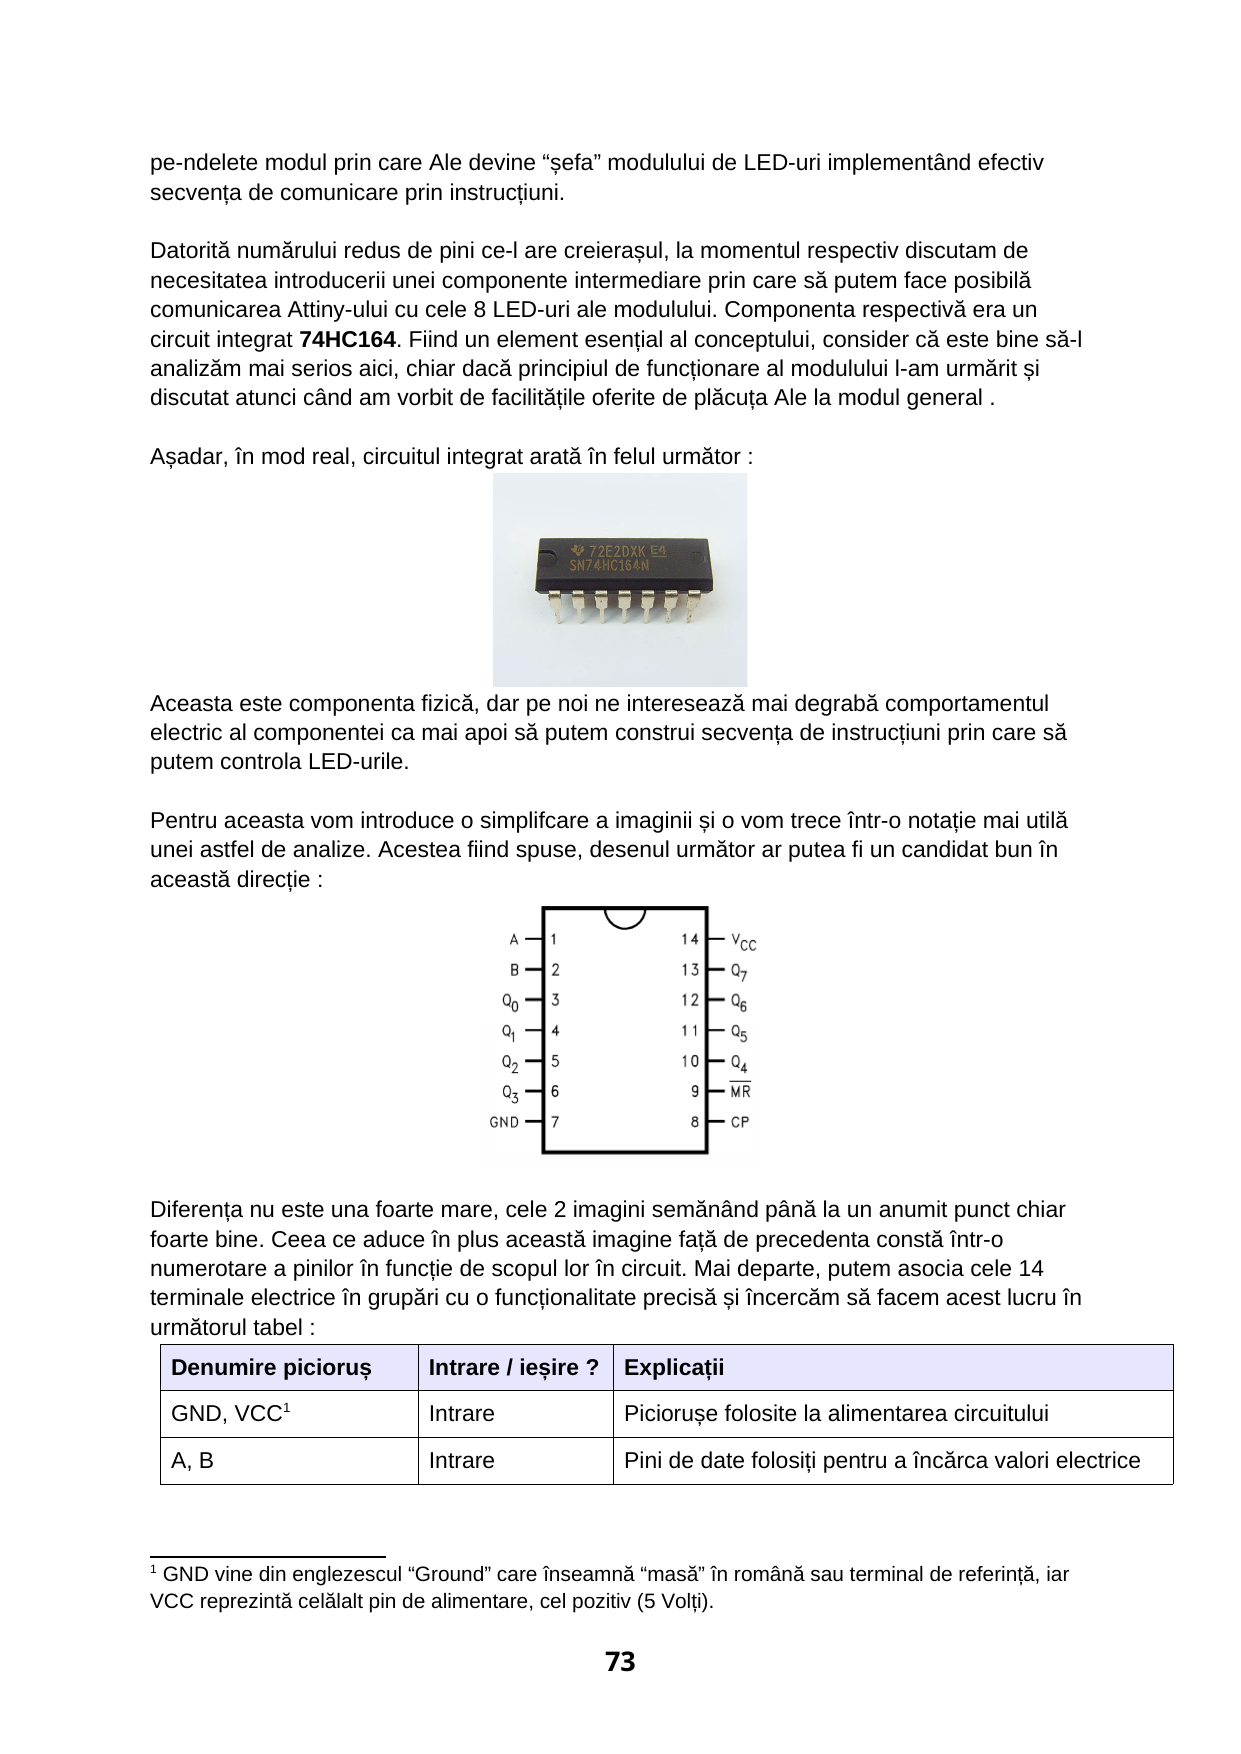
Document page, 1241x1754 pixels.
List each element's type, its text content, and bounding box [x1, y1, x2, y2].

picture [493, 473, 748, 687]
table_cell Intrare [419, 1391, 613, 1437]
table_header Denumire picioruș [161, 1345, 418, 1390]
text Datorită numărului redus de pini ce-l are creierașul, la momentul respectiv discutam de necesitatea introducerii unei componente intermediare prin care să putem face posibilă comunicarea Attiny-ului cu cele 8 LED-uri ale modulului. Componenta respectivă era un circuit integrat 74HC164. Fiind un element esențial al conceptului, consider că este bine să-l analizăm mai serios aici, chiar dacă principiul de funcționare al modulului l-am urmărit și discutat atunci când am vorbit de facilitățile oferite de plăcuța Ale la modul general . [150, 238, 1091, 411]
text Pentru aceasta vom introduce o simplifcare a imaginii și o vom trece într-o notație mai utilă unei astfel de analize. Acestea fiind spuse, desenul următor ar putea fi un candidat bun în această direcție : [150, 808, 1091, 892]
table_cell GND, VCC [161, 1391, 418, 1437]
table_header Explicații [614, 1345, 1173, 1390]
table_header Intrare / ieșire ? [419, 1345, 613, 1390]
text pe-ndelete modul prin care Ale devine “șefa” modulului de LED-uri implementând efectiv secvența de comunicare prin instrucțiuni. [150, 150, 1091, 205]
table_cell A, B [161, 1438, 418, 1483]
table_cell Pini de date folosiți pentru a încărca valori electrice [614, 1438, 1173, 1483]
table_cell Piciorușe folosite la alimentarea circuitului [614, 1391, 1173, 1437]
text Așadar, în mod real, circuitul integrat arată în felul următor : [150, 444, 1091, 469]
text Aceasta este componenta fizică, dar pe noi ne interesează mai degrabă comportamentul electric al componentei ca mai apoi să putem construi secvența de instrucțiuni prin care să putem controla LED-urile. [150, 687, 1091, 775]
table_cell Intrare [419, 1438, 613, 1483]
picture [478, 896, 762, 1164]
text Diferența nu este una foarte mare, cele 2 imagini semănând până la un anumit punct chiar foarte bine. Ceea ce aduce în plus această imagine față de precedenta constă într-o numerotare a pinilor în funcție de scopul lor în circuit. Mai departe, putem asocia cele 14 terminale electrice în grupări cu o funcționalitate precisă și încercăm să facem acest lucru în următorul tabel : [150, 1197, 1091, 1340]
